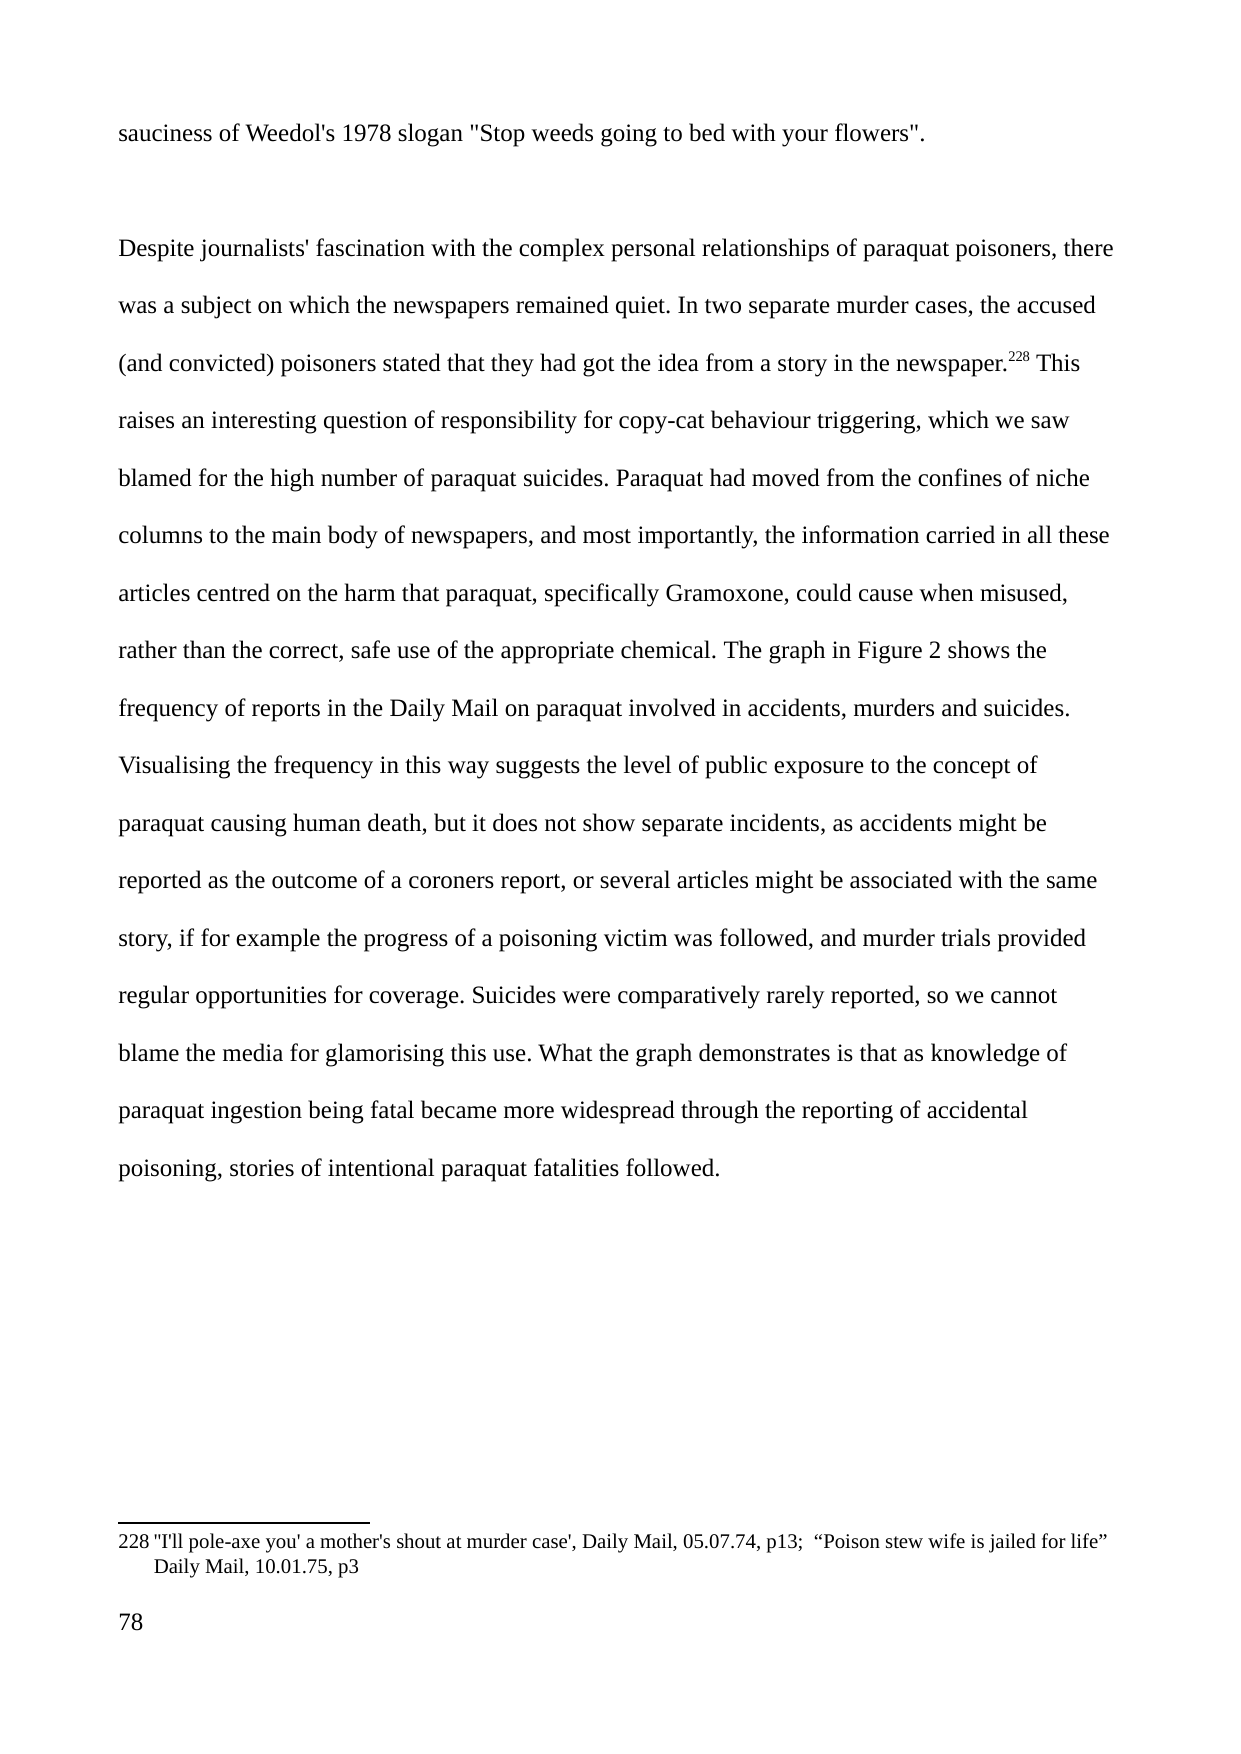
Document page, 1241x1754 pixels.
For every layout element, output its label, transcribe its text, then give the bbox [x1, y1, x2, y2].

text Despite journalists' fascination with the complex personal relationships of paraquat poisoners, there was a subject on which the newspapers remained quiet. In two separate murder cases, the accused (and convicted) poisoners stated that they had got the idea from a story in the newspaper. This raises an interesting question of responsibility for copy-cat behaviour triggering, which we saw blamed for the high number of paraquat suicides. Paraquat had moved from the confines of niche columns to the main body of newspapers, and most importantly, the information carried in all these articles centred on the harm that paraquat, specifically Gramoxone, could cause when misused, rather than the correct, safe use of the appropriate chemical. The graph in Figure 2 shows the frequency of reports in the Daily Mail on paraquat involved in accidents, murders and suicides. Visualising the frequency in this way suggests the level of public exposure to the concept of paraquat causing human death, but it does not show separate incidents, as accidents might be reported as the outcome of a coroners report, or several articles might be associated with the same story, if for example the progress of a poisoning victim was followed, and murder trials provided regular opportunities for coverage. Suicides were comparatively rarely reported, so we cannot blame the media for glamorising this use. What the graph demonstrates is that as knowledge of paraquat ingestion being fatal became more widespread through the reporting of accidental poisoning, stories of intentional paraquat fatalities followed. [118, 233, 1122, 1182]
text sauciness of Weedol's 1978 slogan "Stop weeds going to bed with your flowers". [118, 118, 1122, 147]
text ''I'll pole-axe you' a mother's shout at murder case', Daily Mail, 05.07.74, p13; “Poison stew wife is jailed for life” Daily Mail, 10.01.75, p3 [118, 1529, 1122, 1578]
